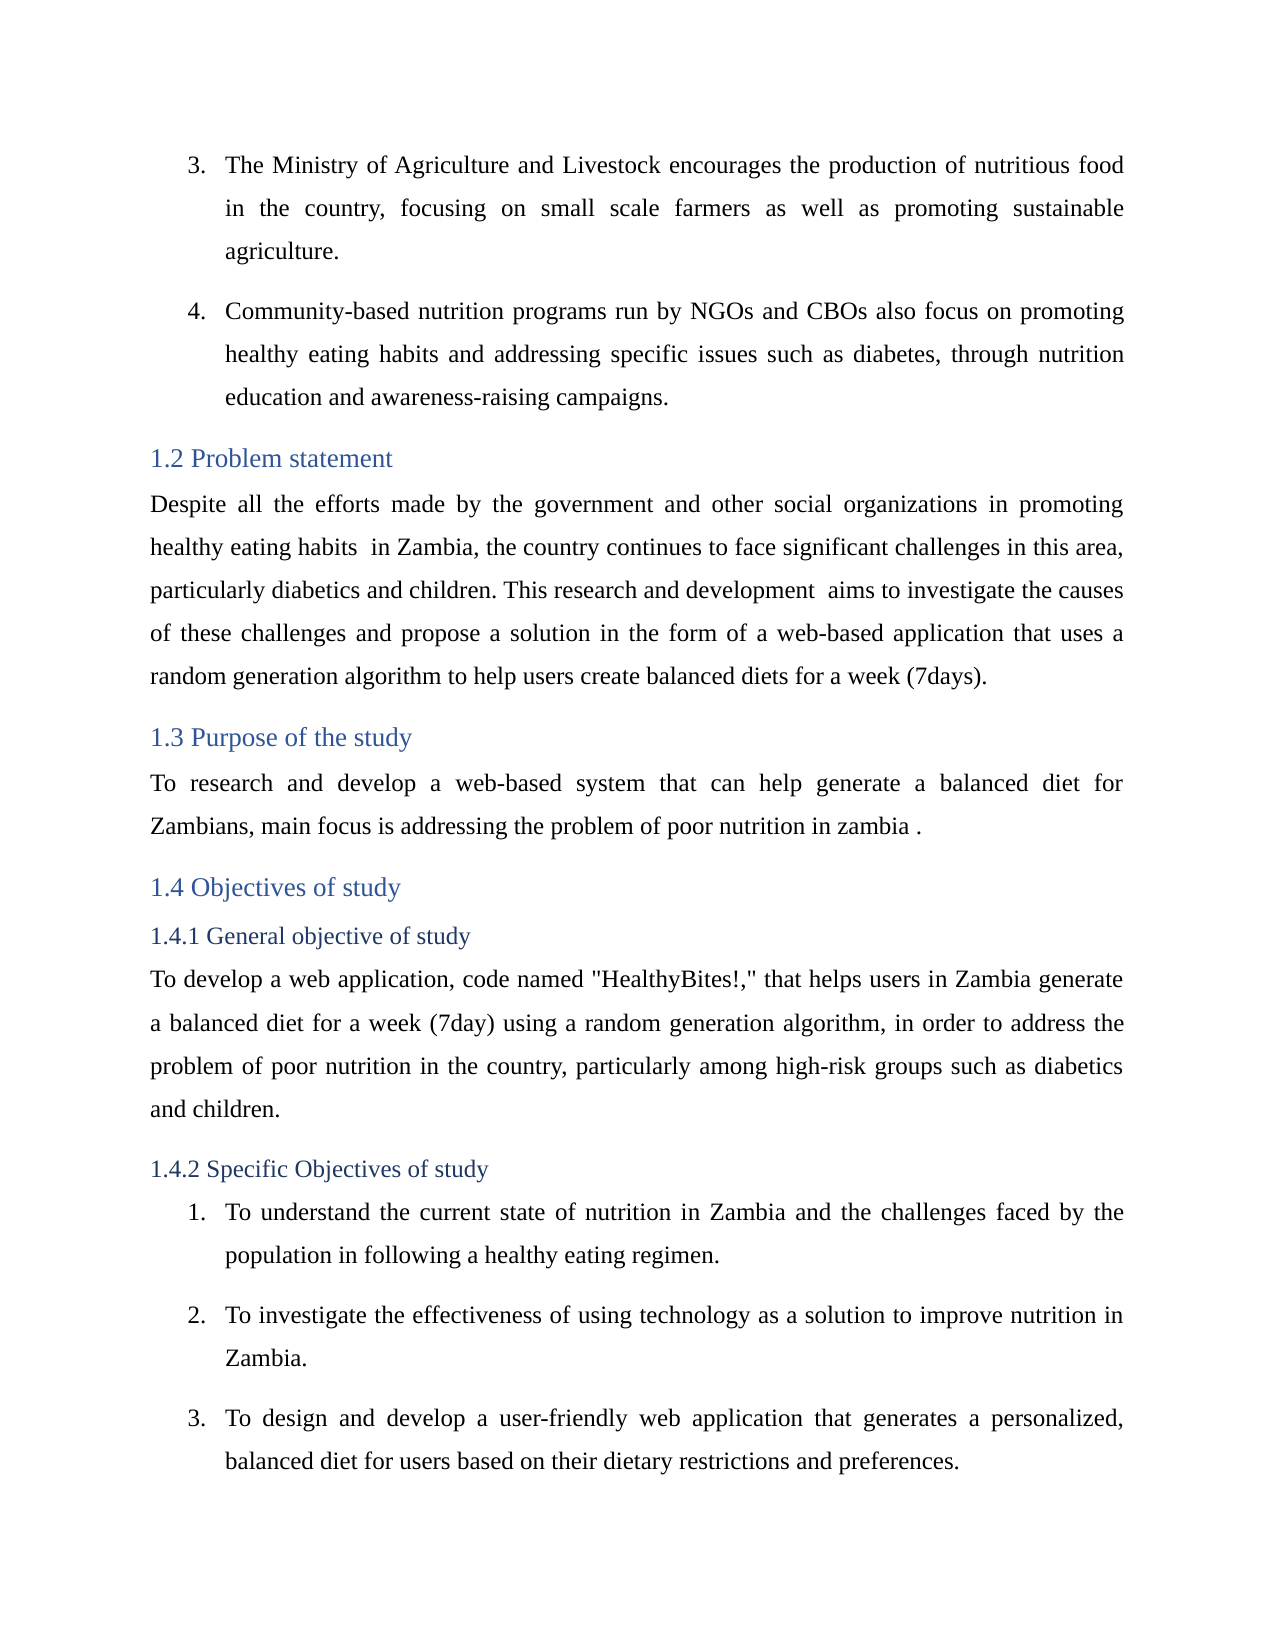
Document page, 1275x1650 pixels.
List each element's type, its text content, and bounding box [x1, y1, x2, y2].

subtitle 1.2 Problem statement [150, 442, 1125, 473]
list The Ministry of Agriculture and Livestock encourages the production of nutritious food in the country, focusing on small scale farmers as well as promoting sustainable agriculture. [187, 150, 1125, 265]
list To understand the current state of nutrition in Zambia and the challenges faced by the population in following a healthy eating regimen. [187, 1197, 1125, 1269]
text Despite all the efforts made by the government and other social organizations in promoting healthy eating habits in Zambia, the country continues to face significant challenges in this area, particularly diabetics and children. This research and development aims to investigate the causes of these challenges and propose a solution in the form of a web-based application that uses a random generation algorithm to help users create balanced diets for a week (7days). [150, 489, 1125, 690]
list To design and develop a user-friendly web application that generates a personalized, balanced diet for users based on their dietary restrictions and preferences. [187, 1403, 1125, 1474]
text To develop a web application, code named "HealthyBites!," that helps users in Zambia generate a balanced diet for a week (7day) using a random generation algorithm, in order to address the problem of poor nutrition in the country, particularly among high-risk groups such as diabetics and children. [150, 964, 1125, 1123]
subtitle 1.4.1 General objective of study [150, 921, 1125, 950]
list To investigate the effectiveness of using technology as a solution to improve nutrition in Zambia. [187, 1300, 1125, 1372]
text To research and develop a web-based system that can help generate a balanced diet for Zambians, main focus is addressing the problem of poor nutrition in zambia . [150, 768, 1125, 839]
subtitle 1.4.2 Specific Objectives of study [150, 1154, 1125, 1182]
subtitle 1.4 Objectives of study [150, 871, 1125, 902]
list Community-based nutrition programs run by NGOs and CBOs also focus on promoting healthy eating habits and addressing specific issues such as diabetes, through nutrition education and awareness-raising campaigns. [187, 296, 1125, 411]
subtitle 1.3 Purpose of the study [150, 721, 1125, 752]
